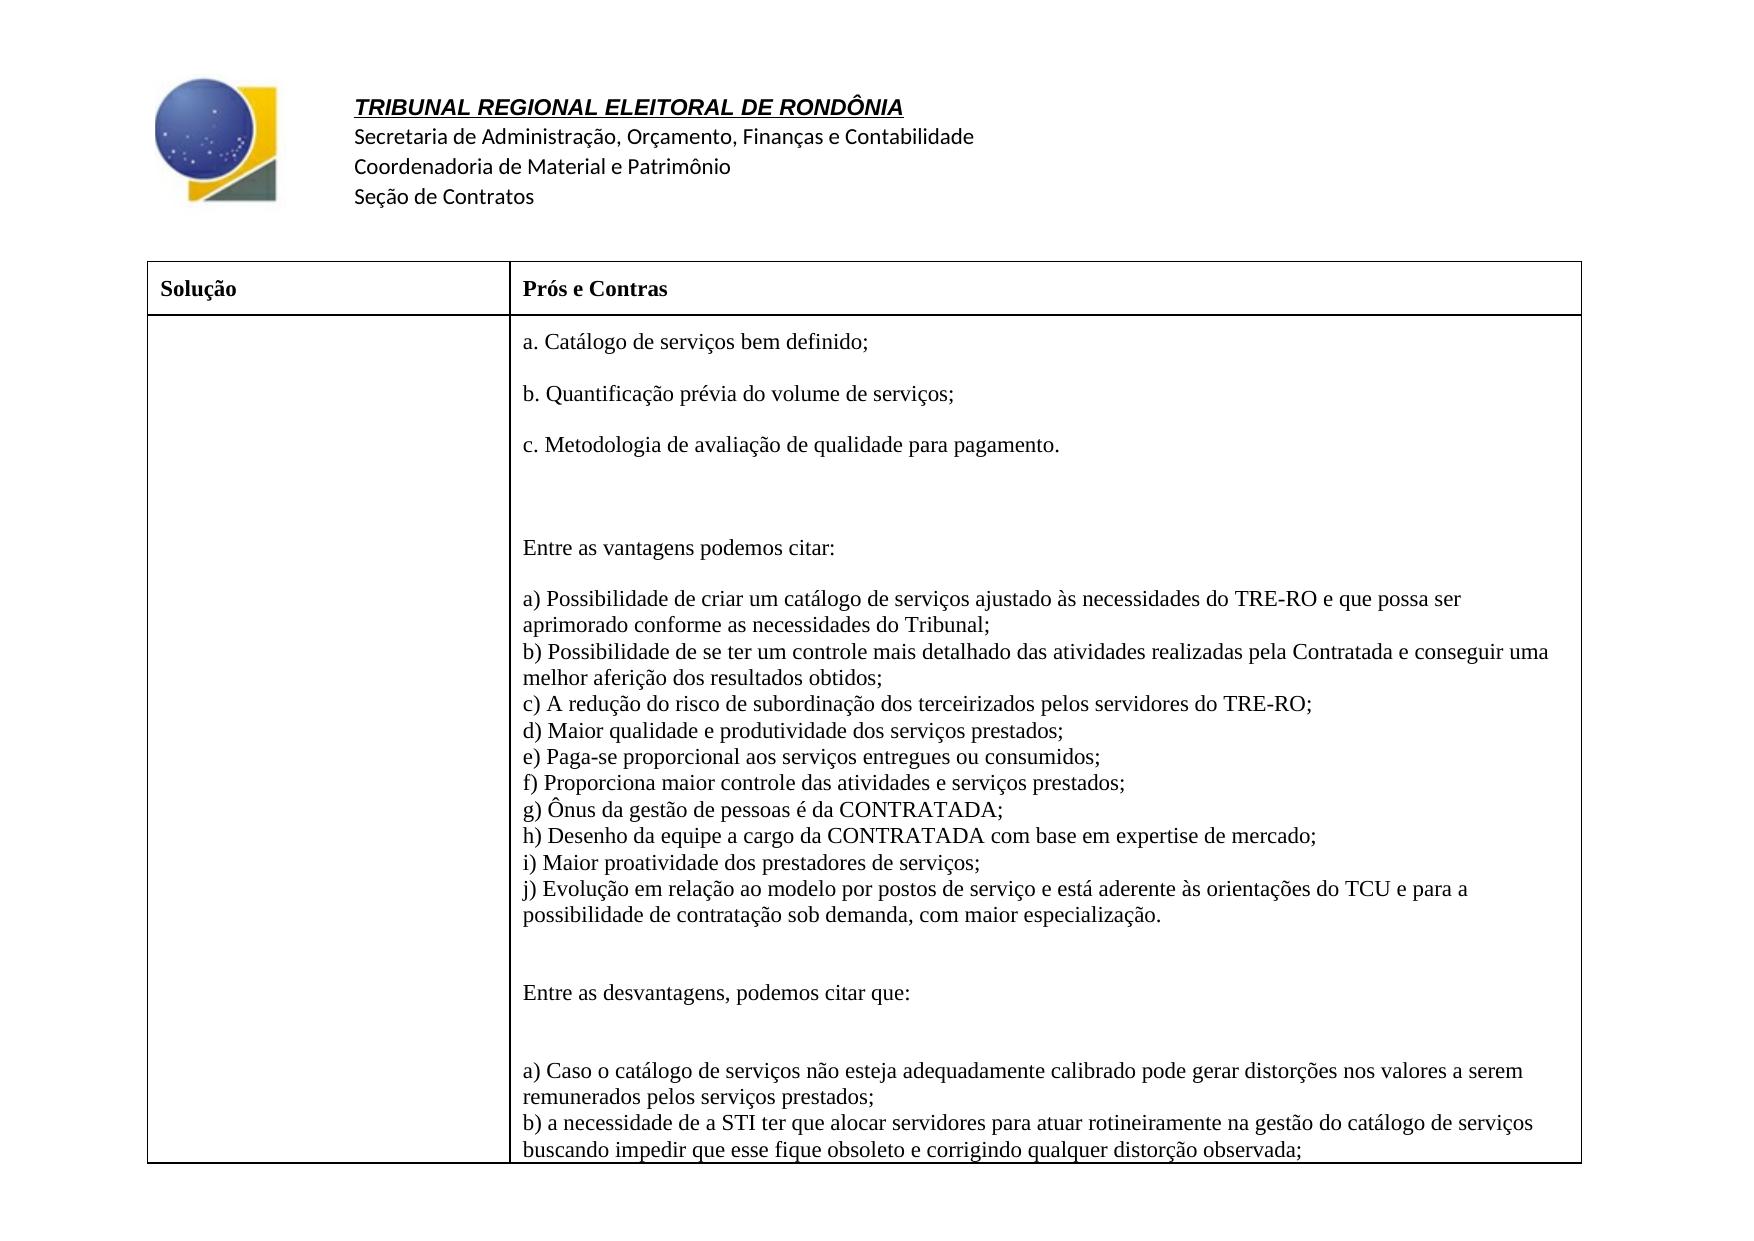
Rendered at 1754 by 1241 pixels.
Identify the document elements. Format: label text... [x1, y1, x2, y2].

table_header Prós e Contras [511, 262, 1581, 314]
table_cell a. Catálogo de serviços bem definido; b. Quantificação prévia do volume de serviços; c. Metodologia de avaliação de qualidade para pagamento. Entre as vantagens podemos citar: a) Possibilidade de criar um catálogo de serviços ajustado às necessidades do TRE-RO e que possa ser aprimorado conforme as necessidades do Tribunal; b) Possibilidade de se ter um controle mais detalhado das atividades realizadas pela Contratada e conseguir uma melhor aferição dos resultados obtidos; c) A redução do risco de subordinação dos terceirizados pelos servidores do TRE-RO; d) Maior qualidade e produtividade dos serviços prestados; e) Paga-se proporcional aos serviços entregues ou consumidos; f) Proporciona maior controle das atividades e serviços prestados; g) Ônus da gestão de pessoas é da CONTRATADA; h) Desenho da equipe a cargo da CONTRATADA com base em expertise de mercado; i) Maior proatividade dos prestadores de serviços; j) Evolução em relação ao modelo por postos de serviço e está aderente às orientações do TCU e para a possibilidade de contratação sob demanda, com maior especialização. Entre as desvantagens, podemos citar que: a) Caso o catálogo de serviços não esteja adequadamente calibrado pode gerar distorções nos valores a serem remunerados pelos serviços prestados; b) a necessidade de a STI ter que alocar servidores para atuar rotineiramente na gestão do catálogo de serviços buscando impedir que esse fique obsoleto e corrigindo qualquer distorção observada; [511, 316, 1581, 1162]
table_header Solução [148, 262, 509, 314]
table_cell [148, 316, 509, 1162]
